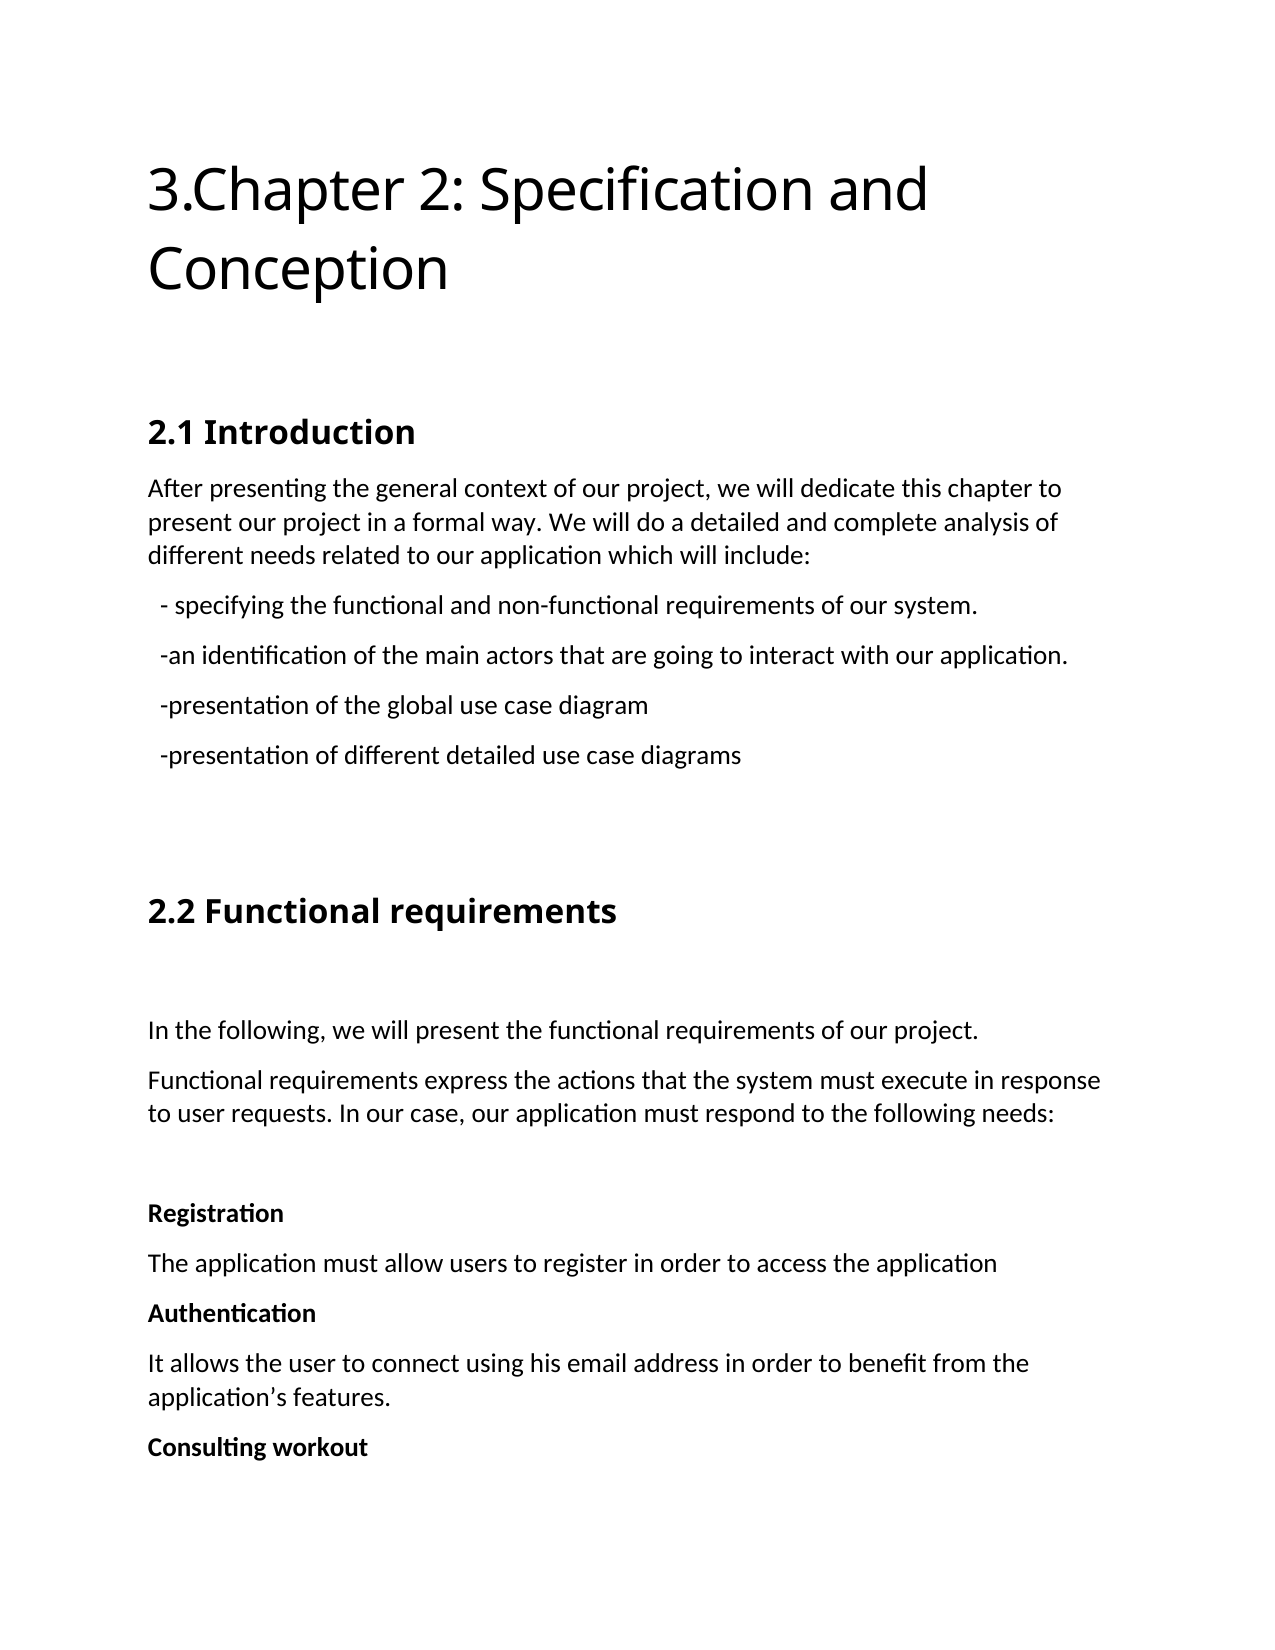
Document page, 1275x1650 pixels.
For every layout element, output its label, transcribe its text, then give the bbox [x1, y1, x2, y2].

text - specifying the functional and non-functional requirements of our system. [148, 588, 1127, 621]
title 3.Chapter 2: Specification and Conception [148, 148, 1127, 307]
text -an identification of the main actors that are going to interact with our application. [148, 638, 1127, 671]
text -presentation of different detailed use case diagrams [148, 738, 1127, 771]
text Registration [148, 1197, 1127, 1230]
text Functional requirements express the actions that the system must execute in response to user requests. In our case, our application must respond to the following needs: [148, 1063, 1127, 1130]
text Authentication [148, 1297, 1127, 1330]
text 2.1 Introduction [148, 409, 1127, 454]
text After presenting the general context of our project, we will dedicate this chapter to present our project in a formal way. We will do a detailed and complete analysis of different needs related to our application which will include: [148, 472, 1127, 571]
text The application must allow users to register in order to access the application [148, 1247, 1127, 1280]
text 2.2 Functional requirements [148, 888, 1127, 934]
text Consulting workout [148, 1430, 1127, 1463]
text It allows the user to connect using his email address in order to benefit from the application’s features. [148, 1347, 1127, 1413]
text In the following, we will present the functional requirements of our project. [148, 1013, 1127, 1046]
text -presentation of the global use case diagram [148, 688, 1127, 721]
